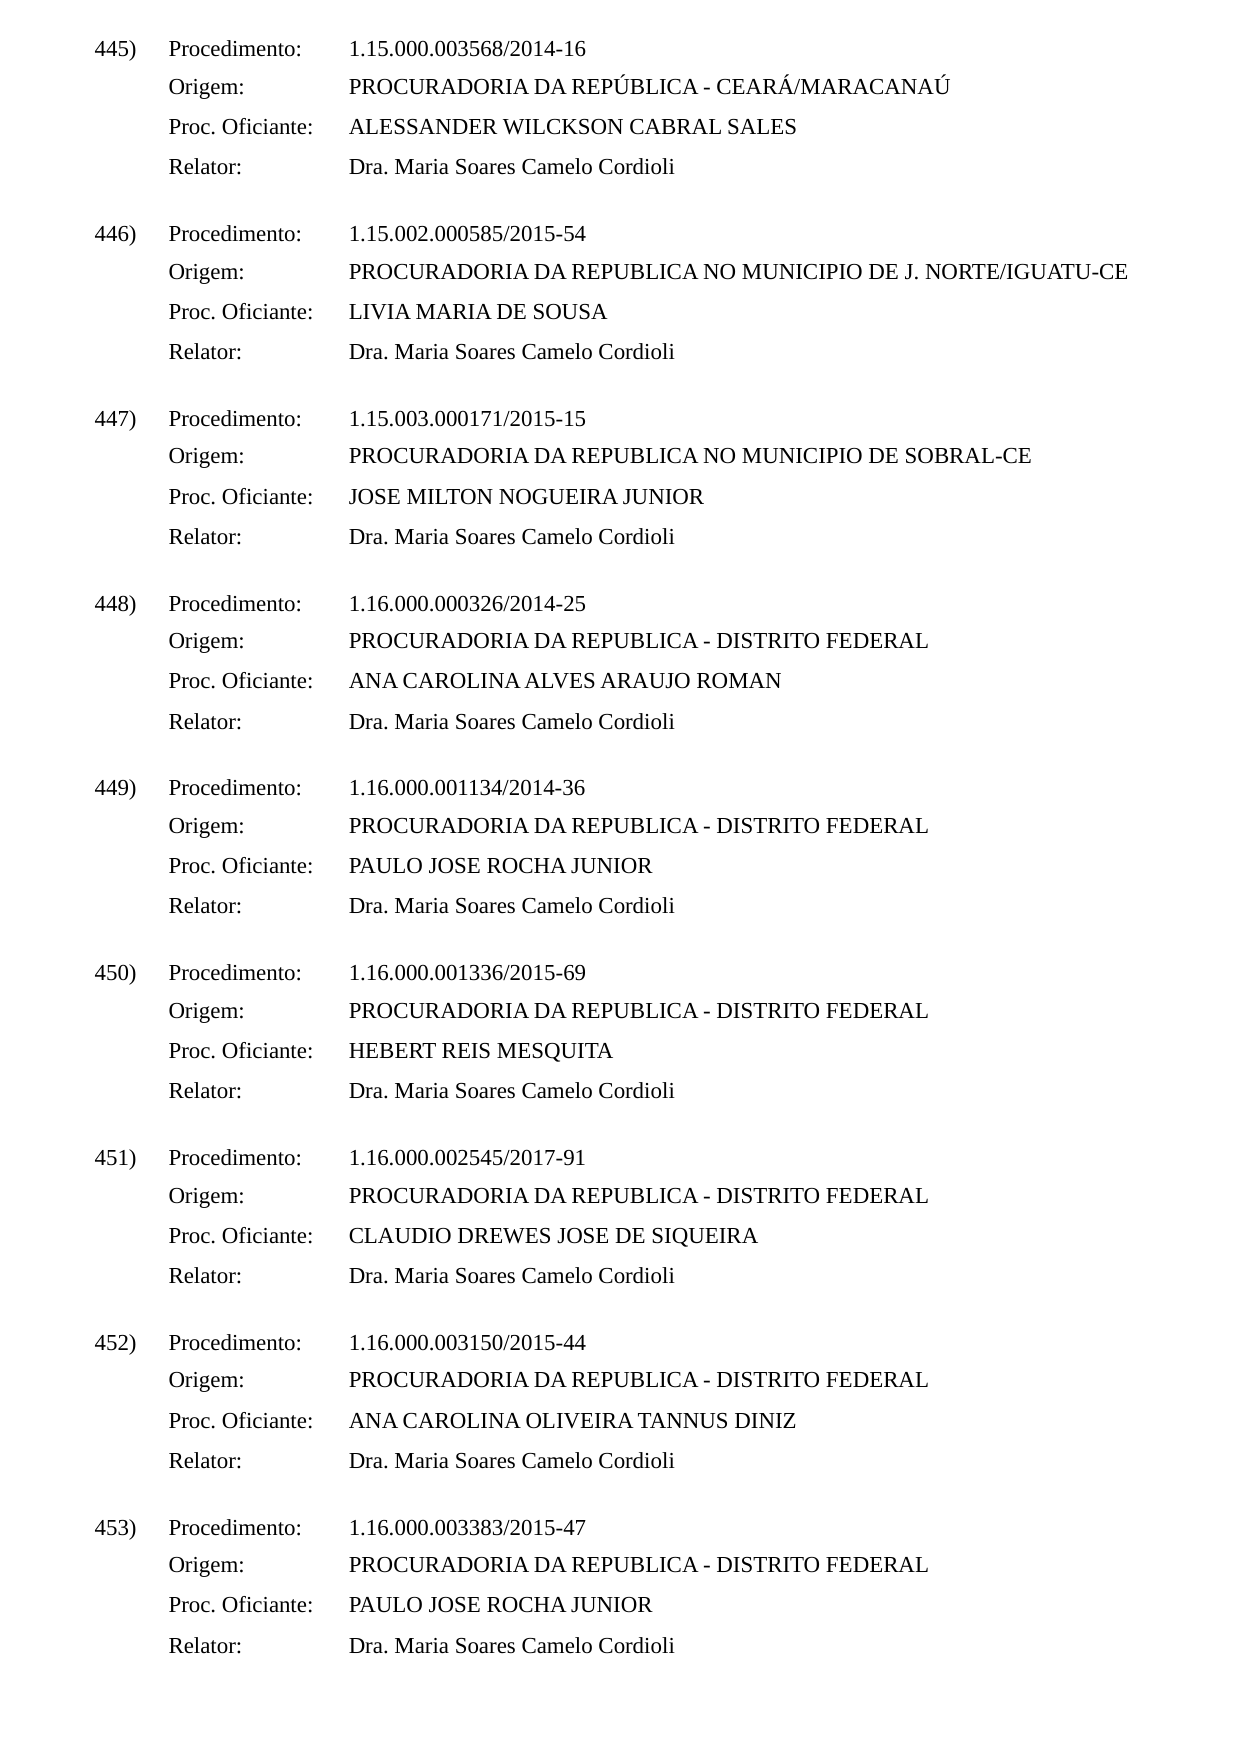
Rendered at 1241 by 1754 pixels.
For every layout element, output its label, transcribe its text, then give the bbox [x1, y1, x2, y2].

table_cell PROCURADORIA DA REPUBLICA NO MUNICIPIO DE J. NORTE/IGUATU-CE [343, 252, 1139, 292]
table_header 1.16.000.000326/2014-25 [343, 584, 1139, 622]
table_header Procedimento: [163, 1508, 343, 1546]
table_cell Origem: [163, 1546, 343, 1586]
table_cell PROCURADORIA DA REPUBLICA - DISTRITO FEDERAL [343, 1361, 1139, 1401]
table_header Procedimento: [163, 954, 343, 991]
table_cell Proc. Oficiante: [163, 1401, 343, 1441]
table_cell [89, 292, 162, 332]
table_cell Dra. Maria Soares Camelo Cordioli [343, 702, 1139, 742]
table_cell Origem: [163, 1361, 343, 1401]
table_header 452) [89, 1323, 162, 1361]
table_cell Origem: [163, 437, 343, 477]
table_header 1.16.000.003150/2015-44 [343, 1323, 1139, 1361]
table_cell [89, 1256, 162, 1297]
table_cell [89, 1441, 162, 1481]
table_cell CLAUDIO DREWES JOSE DE SIQUEIRA [343, 1216, 1139, 1256]
table_cell [89, 622, 162, 662]
table_header 445) [89, 30, 162, 67]
table_header Procedimento: [163, 584, 343, 622]
table_cell PAULO JOSE ROCHA JUNIOR [343, 847, 1139, 887]
table_cell PAULO JOSE ROCHA JUNIOR [343, 1586, 1139, 1626]
table_header 447) [89, 399, 162, 437]
table_cell Origem: [163, 67, 343, 107]
table_cell [89, 1072, 162, 1112]
table_cell [89, 662, 162, 702]
table_cell [89, 477, 162, 517]
table_cell Dra. Maria Soares Camelo Cordioli [343, 333, 1139, 373]
table_header 446) [89, 214, 162, 252]
table_header 450) [89, 954, 162, 991]
table_cell Proc. Oficiante: [163, 1216, 343, 1256]
table_header 1.15.002.000585/2015-54 [343, 214, 1139, 252]
table_cell Relator: [163, 148, 343, 188]
table_cell PROCURADORIA DA REPUBLICA - DISTRITO FEDERAL [343, 991, 1139, 1031]
table_cell Relator: [163, 887, 343, 927]
table_header 1.16.000.002545/2017-91 [343, 1138, 1139, 1176]
table_cell [89, 991, 162, 1031]
table_cell Relator: [163, 1441, 343, 1481]
table_cell PROCURADORIA DA REPÚBLICA - CEARÁ/MARACANAÚ [343, 67, 1139, 107]
table_cell [89, 108, 162, 148]
table_cell ANA CAROLINA OLIVEIRA TANNUS DINIZ [343, 1401, 1139, 1441]
table_cell Proc. Oficiante: [163, 662, 343, 702]
table_cell [89, 1031, 162, 1072]
table_cell Dra. Maria Soares Camelo Cordioli [343, 148, 1139, 188]
table_cell Origem: [163, 252, 343, 292]
table_cell Proc. Oficiante: [163, 1586, 343, 1626]
table_cell [89, 1626, 162, 1666]
table_cell Dra. Maria Soares Camelo Cordioli [343, 1626, 1139, 1666]
table_cell Proc. Oficiante: [163, 292, 343, 332]
table_header Procedimento: [163, 30, 343, 67]
table_cell Relator: [163, 1072, 343, 1112]
table_cell Relator: [163, 1626, 343, 1666]
table_header 451) [89, 1138, 162, 1176]
table_cell [89, 1401, 162, 1441]
table_header 1.15.000.003568/2014-16 [343, 30, 1139, 67]
table_header Procedimento: [163, 769, 343, 806]
table_cell [89, 847, 162, 887]
table_header 449) [89, 769, 162, 806]
table_cell [89, 67, 162, 107]
table_cell PROCURADORIA DA REPUBLICA - DISTRITO FEDERAL [343, 1176, 1139, 1216]
table_cell PROCURADORIA DA REPUBLICA - DISTRITO FEDERAL [343, 806, 1139, 847]
table_header 448) [89, 584, 162, 622]
table_cell LIVIA MARIA DE SOUSA [343, 292, 1139, 332]
table_header 1.16.000.003383/2015-47 [343, 1508, 1139, 1546]
table_cell Dra. Maria Soares Camelo Cordioli [343, 1072, 1139, 1112]
table_cell Proc. Oficiante: [163, 477, 343, 517]
table_cell Proc. Oficiante: [163, 847, 343, 887]
table_cell [89, 1176, 162, 1216]
table_cell Relator: [163, 702, 343, 742]
table_cell Dra. Maria Soares Camelo Cordioli [343, 887, 1139, 927]
table_cell ANA CAROLINA ALVES ARAUJO ROMAN [343, 662, 1139, 702]
table_cell HEBERT REIS MESQUITA [343, 1031, 1139, 1072]
table_cell PROCURADORIA DA REPUBLICA - DISTRITO FEDERAL [343, 622, 1139, 662]
table_header Procedimento: [163, 1138, 343, 1176]
table_cell Dra. Maria Soares Camelo Cordioli [343, 1256, 1139, 1297]
table_cell Relator: [163, 333, 343, 373]
table_header Procedimento: [163, 1323, 343, 1361]
table_cell Dra. Maria Soares Camelo Cordioli [343, 517, 1139, 557]
table_cell PROCURADORIA DA REPUBLICA - DISTRITO FEDERAL [343, 1546, 1139, 1586]
table_cell ALESSANDER WILCKSON CABRAL SALES [343, 108, 1139, 148]
table_cell [89, 252, 162, 292]
table_cell Origem: [163, 622, 343, 662]
table_cell [89, 148, 162, 188]
table_cell Proc. Oficiante: [163, 108, 343, 148]
table_cell [89, 437, 162, 477]
table_cell Origem: [163, 991, 343, 1031]
table_cell [89, 1586, 162, 1626]
table_cell Proc. Oficiante: [163, 1031, 343, 1072]
table_header 1.16.000.001336/2015-69 [343, 954, 1139, 991]
table_cell Dra. Maria Soares Camelo Cordioli [343, 1441, 1139, 1481]
table_header Procedimento: [163, 214, 343, 252]
table_cell PROCURADORIA DA REPUBLICA NO MUNICIPIO DE SOBRAL-CE [343, 437, 1139, 477]
table_cell Relator: [163, 517, 343, 557]
table_cell [89, 1216, 162, 1256]
table_cell Origem: [163, 1176, 343, 1216]
table_cell [89, 1361, 162, 1401]
table_cell [89, 806, 162, 847]
table_cell [89, 333, 162, 373]
table_cell Relator: [163, 1256, 343, 1297]
table_header 1.15.003.000171/2015-15 [343, 399, 1139, 437]
table_header 1.16.000.001134/2014-36 [343, 769, 1139, 806]
table_header 453) [89, 1508, 162, 1546]
table_cell Origem: [163, 806, 343, 847]
table_cell [89, 1546, 162, 1586]
table_cell [89, 702, 162, 742]
table_cell [89, 887, 162, 927]
table_header Procedimento: [163, 399, 343, 437]
table_cell JOSE MILTON NOGUEIRA JUNIOR [343, 477, 1139, 517]
table_cell [89, 517, 162, 557]
